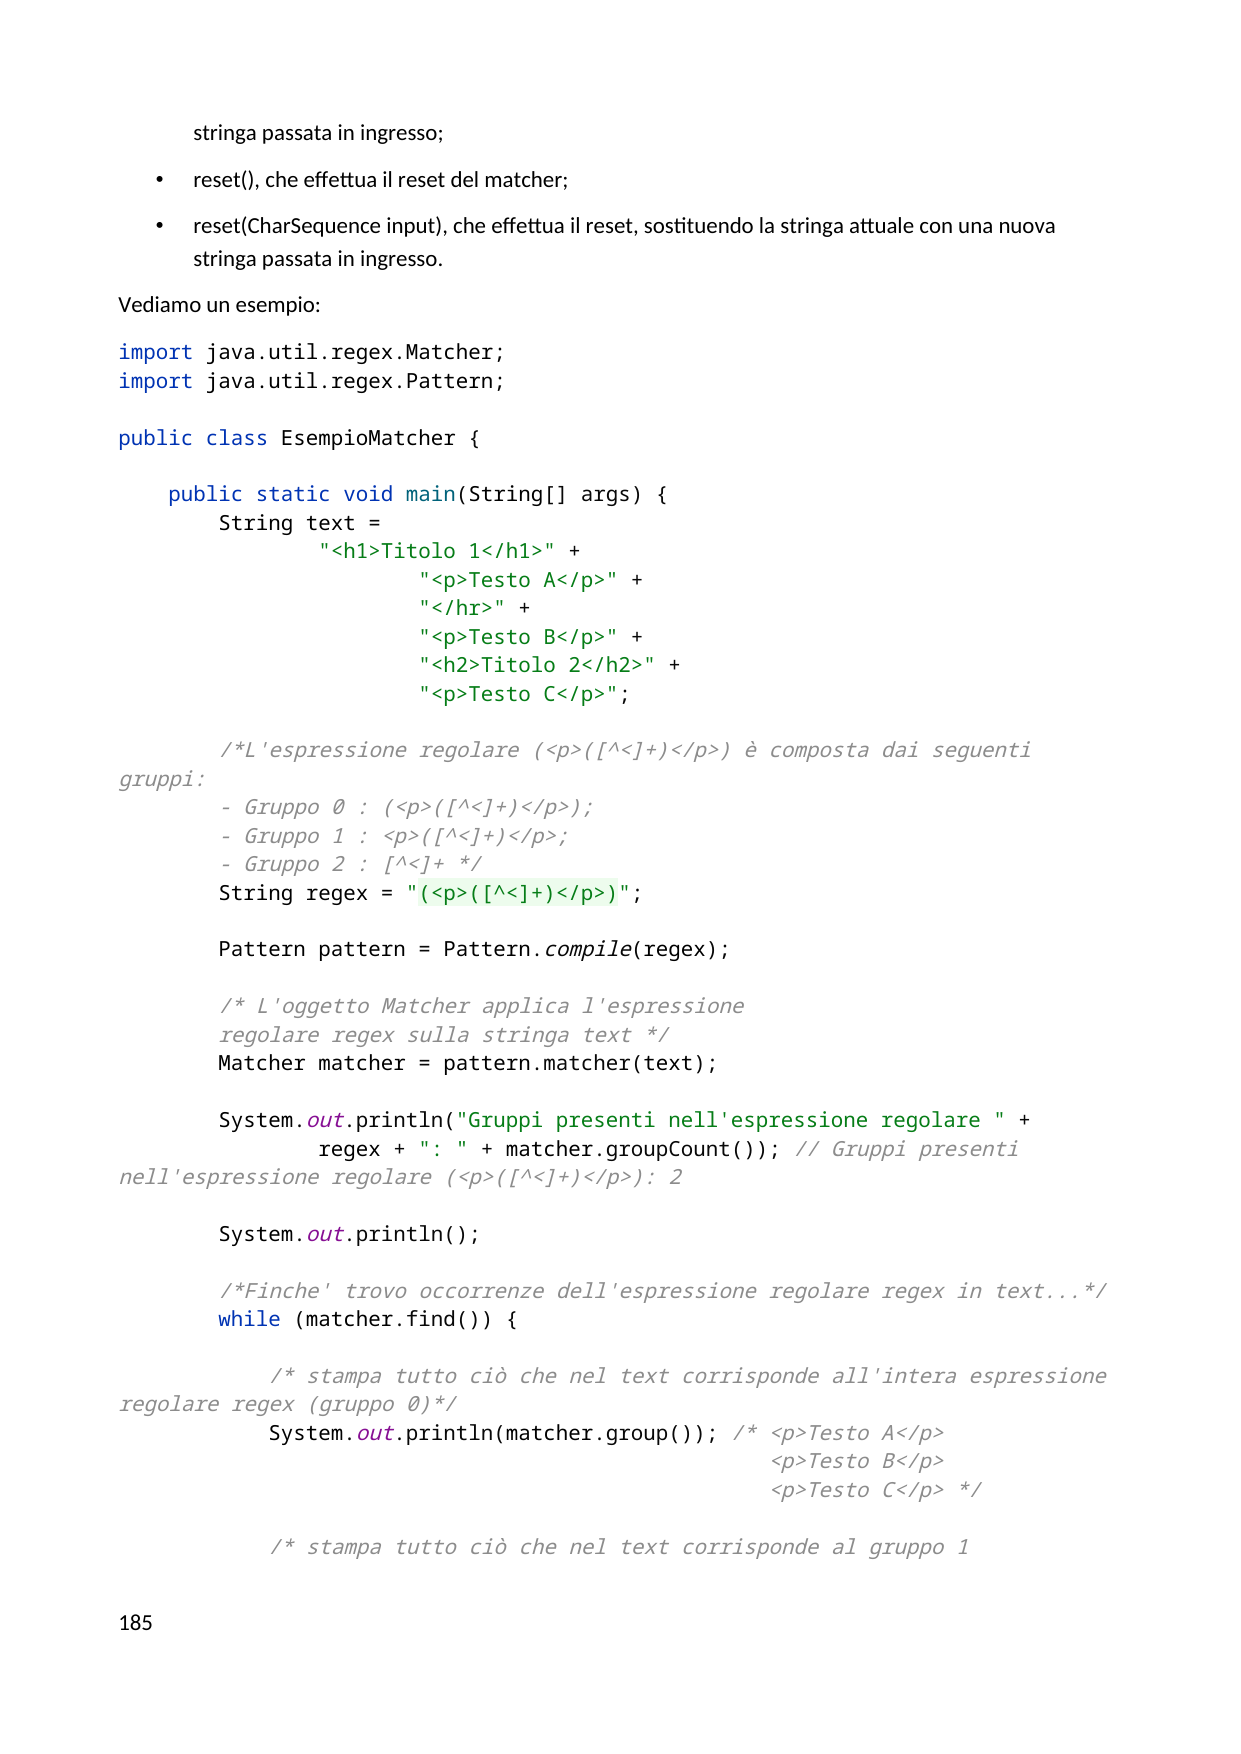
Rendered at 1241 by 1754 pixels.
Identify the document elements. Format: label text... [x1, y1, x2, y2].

list reset(), che effettua il reset del matcher; [156, 165, 1122, 193]
text Vediamo un esempio: [118, 291, 1122, 319]
list stringa passata in ingresso; [156, 118, 1122, 146]
text import java.util.regex.Matcher; import java.util.regex.Pattern; public class EsempioMatcher { public static void main(String[] args) { String text = "<h1>Titolo 1</h1>" + "<p>Testo A</p>" + "</hr>" + "<p>Testo B</p>" + "<h2>Titolo 2</h2>" + "<p>Testo C</p>"; /*L'espressione regolare (<p>([^<]+)</p>) è composta dai seguenti gruppi: - Gruppo 0 : (<p>([^<]+)</p>); - Gruppo 1 : <p>([^<]+)</p>; - Gruppo 2 : [^<]+ */ String regex = "(<p>([^<]+)</p>)"; Pattern pattern = Pattern.compile(regex); /* L'oggetto Matcher applica l'espressione regolare regex sulla stringa text */ Matcher matcher = pattern.matcher(text); System.out.println("Gruppi presenti nell'espressione regolare " + regex + ": " + matcher.groupCount()); // Gruppi presenti nell'espressione regolare (<p>([^<]+)</p>): 2 System.out.println(); /*Finche' trovo occorrenze dell'espressione regolare regex in text...*/ while (matcher.find()) { /* stampa tutto ciò che nel text corrisponde all'intera espressione regolare regex (gruppo 0)*/ System.out.println(matcher.group()); /* <p>Testo A</p> <p>Testo B</p> <p>Testo C</p> */ /* stampa tutto ciò che nel text corrisponde al gruppo 1 [118, 337, 1122, 1560]
list reset(CharSequence input), che effettua il reset, sostituendo la stringa attuale con una nuova stringa passata in ingresso. [156, 212, 1122, 272]
